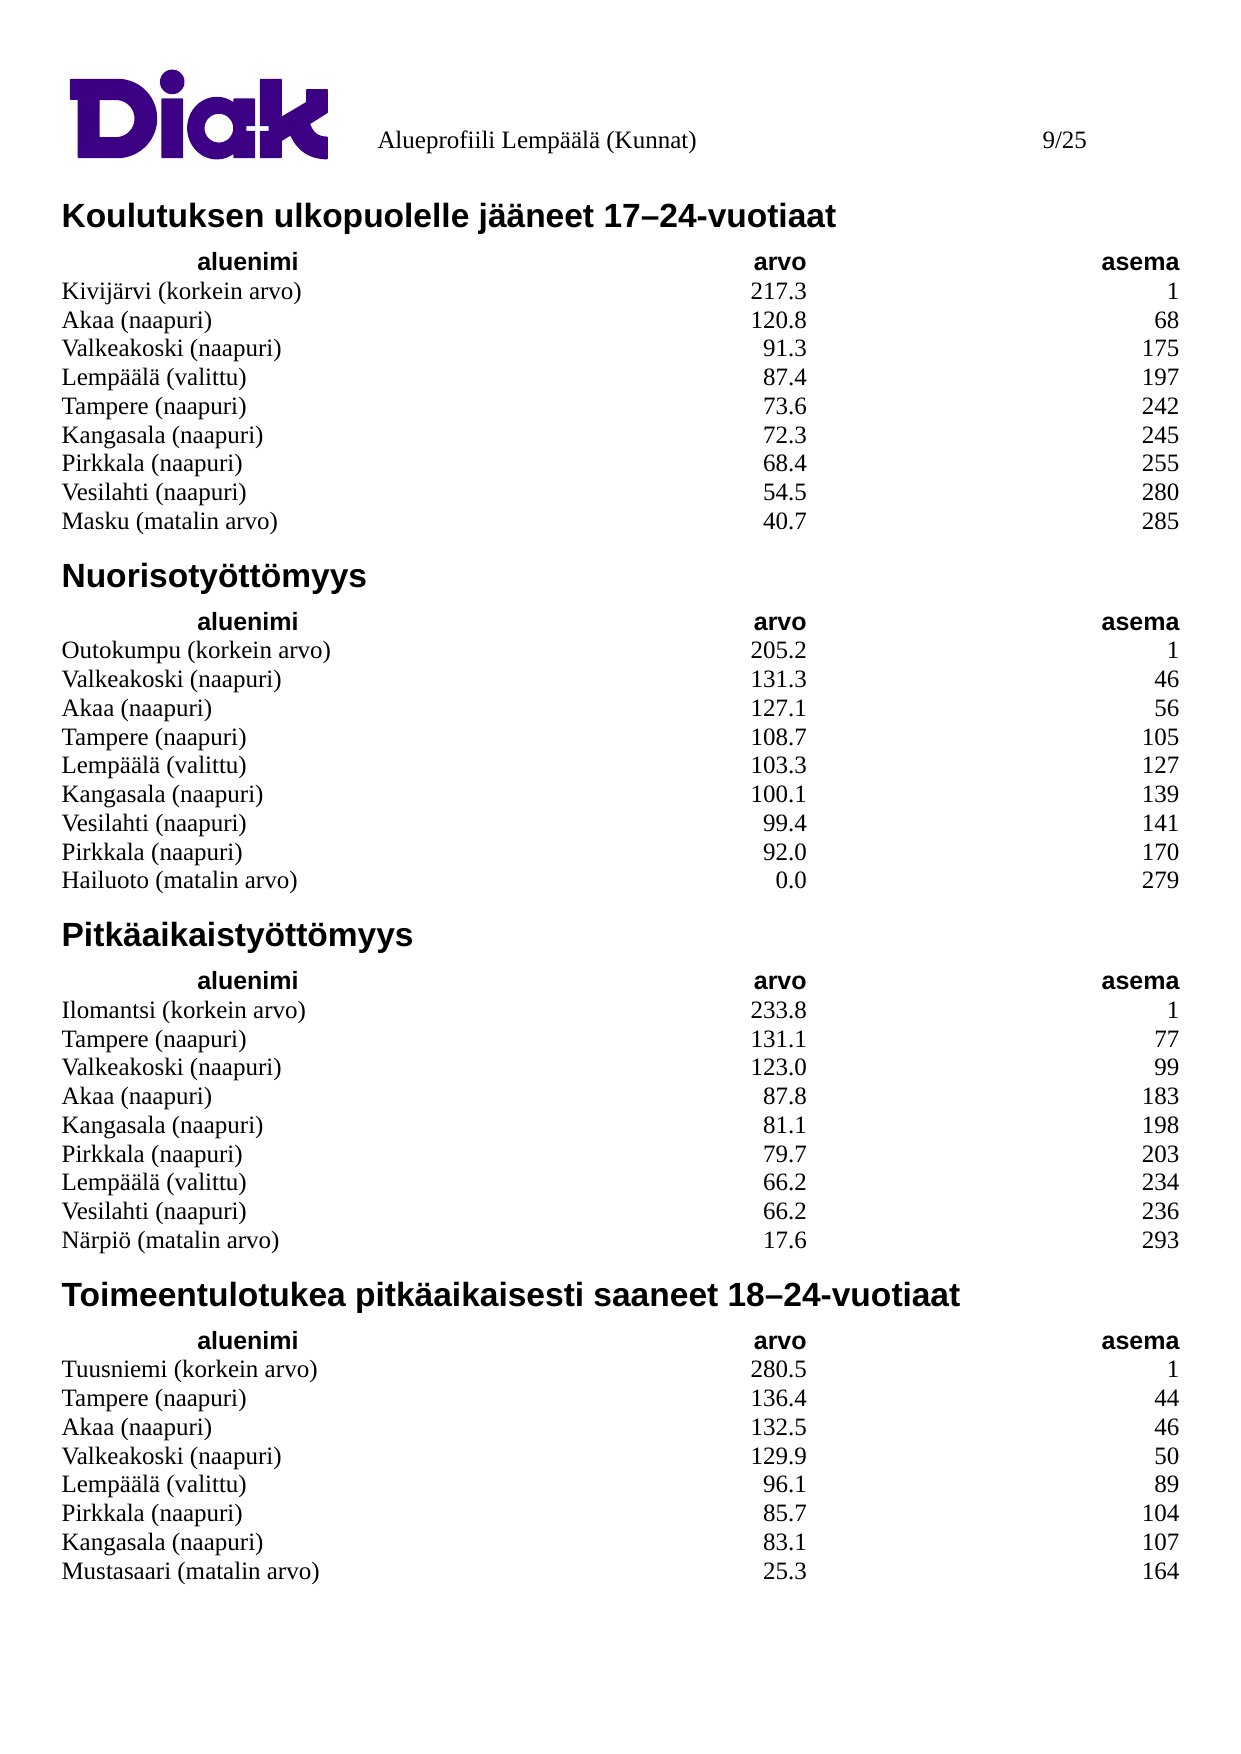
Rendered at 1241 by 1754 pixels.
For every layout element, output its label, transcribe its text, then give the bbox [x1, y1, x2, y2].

table_cell 66.2 [434, 1168, 806, 1196]
table_cell 99.4 [434, 808, 806, 837]
table_cell Tampere (naapuri) [61, 1024, 434, 1052]
table_cell 40.7 [434, 506, 806, 535]
table_header arvo [434, 247, 806, 276]
table_cell Tampere (naapuri) [61, 722, 434, 751]
table_cell 104 [806, 1498, 1179, 1527]
table_cell Tampere (naapuri) [61, 391, 434, 420]
table_cell 0.0 [434, 866, 806, 894]
table_cell 50 [806, 1441, 1179, 1469]
table_cell Pirkkala (naapuri) [61, 1139, 434, 1167]
table_cell 139 [806, 779, 1179, 808]
table_cell 85.7 [434, 1498, 806, 1527]
table_cell 233.8 [434, 995, 806, 1024]
subtitle Toimeentulotukea pitkäaikaisesti saaneet 18–24-vuotiaat [61, 1274, 1179, 1313]
table_cell 280.5 [434, 1355, 806, 1383]
table_cell Tampere (naapuri) [61, 1383, 434, 1412]
table_cell Kangasala (naapuri) [61, 420, 434, 448]
table_cell Lempäälä (valittu) [61, 1470, 434, 1498]
table_cell 46 [806, 664, 1179, 693]
table_cell 255 [806, 449, 1179, 477]
table_cell 73.6 [434, 391, 806, 420]
table_cell 99 [806, 1053, 1179, 1081]
table_cell 54.5 [434, 477, 806, 506]
table_cell 77 [806, 1024, 1179, 1052]
table_cell 234 [806, 1168, 1179, 1196]
table_cell Pirkkala (naapuri) [61, 1498, 434, 1527]
subtitle Nuorisotyöttömyys [61, 556, 1179, 594]
table_cell 1 [806, 636, 1179, 664]
table_cell 56 [806, 693, 1179, 722]
table_cell Valkeakoski (naapuri) [61, 664, 434, 693]
table_cell 123.0 [434, 1053, 806, 1081]
table_cell 127 [806, 751, 1179, 779]
table_cell Kangasala (naapuri) [61, 779, 434, 808]
table_cell 197 [806, 362, 1179, 391]
table_cell 245 [806, 420, 1179, 448]
table_header aluenimi [61, 607, 434, 636]
table_cell Valkeakoski (naapuri) [61, 1053, 434, 1081]
table_cell Tuusniemi (korkein arvo) [61, 1355, 434, 1383]
table_cell Kivijärvi (korkein arvo) [61, 276, 434, 305]
table_cell 132.5 [434, 1412, 806, 1441]
table_cell 1 [806, 276, 1179, 305]
table_header asema [806, 607, 1179, 636]
table_cell 25.3 [434, 1556, 806, 1584]
table_cell 141 [806, 808, 1179, 837]
table_cell 164 [806, 1556, 1179, 1584]
table_header aluenimi [61, 247, 434, 276]
table_cell 79.7 [434, 1139, 806, 1167]
table_cell 183 [806, 1081, 1179, 1110]
table_cell 131.1 [434, 1024, 806, 1052]
table_header asema [806, 1326, 1179, 1354]
table_cell 280 [806, 477, 1179, 506]
table_cell Lempäälä (valittu) [61, 362, 434, 391]
table_cell 46 [806, 1412, 1179, 1441]
table_header asema [806, 247, 1179, 276]
table_cell Pirkkala (naapuri) [61, 449, 434, 477]
table_cell Vesilahti (naapuri) [61, 808, 434, 837]
table_cell Vesilahti (naapuri) [61, 477, 434, 506]
table_cell 81.1 [434, 1110, 806, 1139]
table_cell 217.3 [434, 276, 806, 305]
table_cell 107 [806, 1527, 1179, 1556]
table_cell Valkeakoski (naapuri) [61, 1441, 434, 1469]
table_cell Vesilahti (naapuri) [61, 1196, 434, 1225]
table_cell 129.9 [434, 1441, 806, 1469]
table_cell 91.3 [434, 334, 806, 362]
table_cell 108.7 [434, 722, 806, 751]
table_cell 100.1 [434, 779, 806, 808]
table_cell Närpiö (matalin arvo) [61, 1225, 434, 1254]
table_cell Ilomantsi (korkein arvo) [61, 995, 434, 1024]
table_cell Pirkkala (naapuri) [61, 837, 434, 866]
table_cell 198 [806, 1110, 1179, 1139]
table_cell 279 [806, 866, 1179, 894]
subtitle Koulutuksen ulkopuolelle jääneet 17–24-vuotiaat [61, 196, 1179, 235]
table_cell Akaa (naapuri) [61, 693, 434, 722]
table_cell Akaa (naapuri) [61, 1081, 434, 1110]
table_header aluenimi [61, 966, 434, 995]
table_cell Lempäälä (valittu) [61, 751, 434, 779]
table_cell Akaa (naapuri) [61, 305, 434, 333]
table_cell Mustasaari (matalin arvo) [61, 1556, 434, 1584]
table_cell 127.1 [434, 693, 806, 722]
table_cell 87.4 [434, 362, 806, 391]
table_cell Lempäälä (valittu) [61, 1168, 434, 1196]
table_cell 83.1 [434, 1527, 806, 1556]
table_cell 136.4 [434, 1383, 806, 1412]
table_cell 131.3 [434, 664, 806, 693]
table_cell Kangasala (naapuri) [61, 1110, 434, 1139]
table_cell Kangasala (naapuri) [61, 1527, 434, 1556]
table_cell Valkeakoski (naapuri) [61, 334, 434, 362]
table_cell 44 [806, 1383, 1179, 1412]
table_cell 96.1 [434, 1470, 806, 1498]
subtitle Pitkäaikaistyöttömyys [61, 915, 1179, 954]
table_header arvo [434, 607, 806, 636]
table_cell 285 [806, 506, 1179, 535]
table_header arvo [434, 1326, 806, 1354]
table_cell 242 [806, 391, 1179, 420]
table_cell Hailuoto (matalin arvo) [61, 866, 434, 894]
table_cell 203 [806, 1139, 1179, 1167]
table_cell 17.6 [434, 1225, 806, 1254]
table_cell 1 [806, 995, 1179, 1024]
table_cell 293 [806, 1225, 1179, 1254]
table_cell 175 [806, 334, 1179, 362]
table_cell 205.2 [434, 636, 806, 664]
table_cell Outokumpu (korkein arvo) [61, 636, 434, 664]
table_cell 72.3 [434, 420, 806, 448]
table_cell 1 [806, 1355, 1179, 1383]
table_header asema [806, 966, 1179, 995]
table_cell 87.8 [434, 1081, 806, 1110]
table_cell 236 [806, 1196, 1179, 1225]
table_cell 105 [806, 722, 1179, 751]
table_cell Masku (matalin arvo) [61, 506, 434, 535]
table_cell 170 [806, 837, 1179, 866]
table_cell 66.2 [434, 1196, 806, 1225]
table_header aluenimi [61, 1326, 434, 1354]
table_cell 68 [806, 305, 1179, 333]
table_header arvo [434, 966, 806, 995]
table_cell 103.3 [434, 751, 806, 779]
table_cell 92.0 [434, 837, 806, 866]
table_cell 89 [806, 1470, 1179, 1498]
table_cell 120.8 [434, 305, 806, 333]
table_cell 68.4 [434, 449, 806, 477]
table_cell Akaa (naapuri) [61, 1412, 434, 1441]
